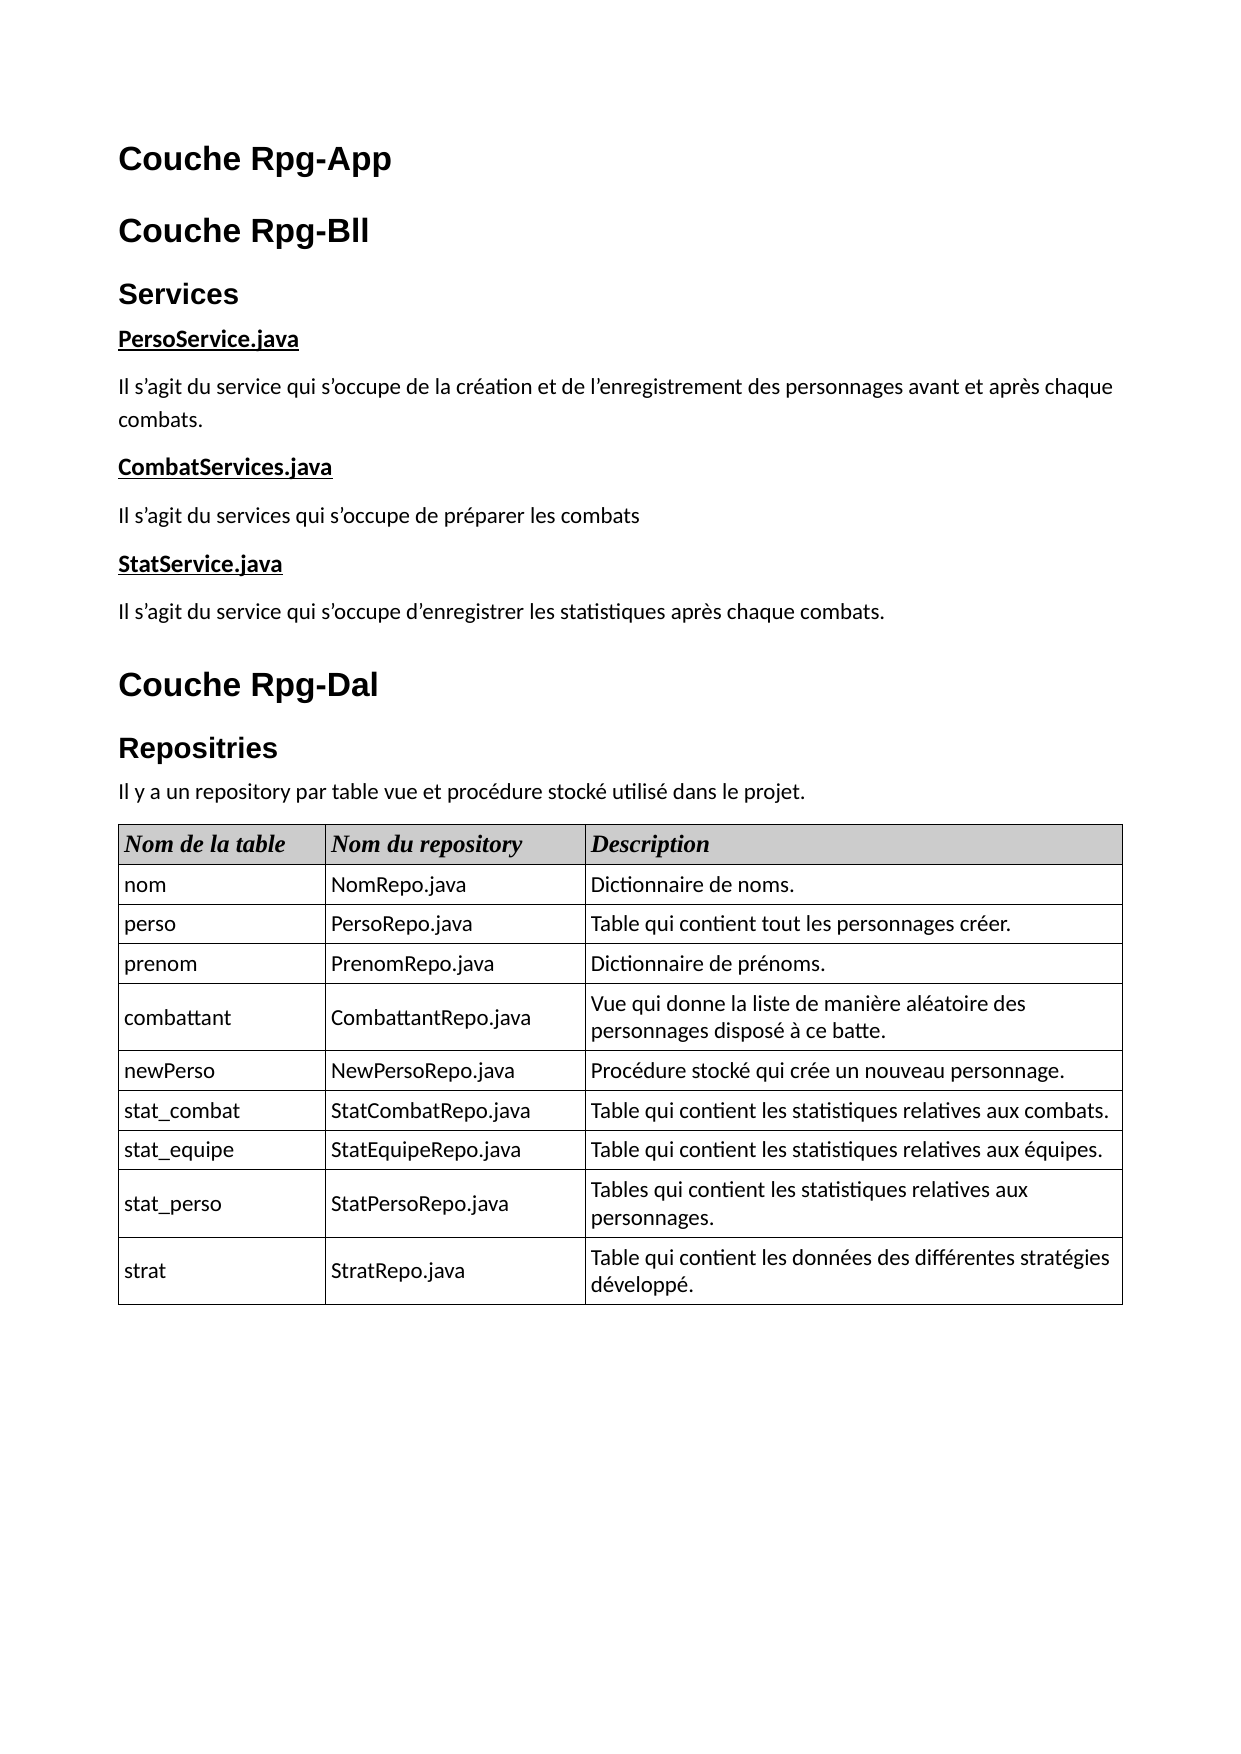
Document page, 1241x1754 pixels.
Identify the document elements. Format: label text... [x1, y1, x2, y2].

table_cell NomRepo.java [326, 865, 585, 904]
text PersoService.java [118, 323, 1122, 353]
table_cell prenom [119, 944, 325, 983]
text Il y a un repository par table vue et procédure stocké utilisé dans le projet. [118, 777, 1122, 805]
table_cell stat_equipe [119, 1131, 325, 1169]
table_cell Procédure stocké qui crée un nouveau personnage. [586, 1051, 1122, 1090]
table_header Nom du repository [326, 825, 585, 864]
table_cell PrenomRepo.java [326, 944, 585, 983]
subtitle Couche Rpg-Bll [118, 211, 1122, 249]
table_cell PersoRepo.java [326, 905, 585, 943]
table_cell strat [119, 1238, 325, 1304]
table_cell Table qui contient les statistiques relatives aux équipes. [586, 1131, 1122, 1169]
table_cell perso [119, 905, 325, 943]
table_cell StatPersoRepo.java [326, 1170, 585, 1237]
table_cell Table qui contient les données des différentes stratégies développé. [586, 1238, 1122, 1304]
table_header Description [586, 825, 1122, 864]
table_cell StatCombatRepo.java [326, 1091, 585, 1129]
table_cell Dictionnaire de prénoms. [586, 944, 1122, 983]
table_cell nom [119, 865, 325, 904]
table_header Nom de la table [119, 825, 325, 864]
text Il s’agit du service qui s’occupe d’enregistrer les statistiques après chaque combats. [118, 597, 1122, 625]
table_cell Dictionnaire de noms. [586, 865, 1122, 904]
table_cell stat_perso [119, 1170, 325, 1237]
subtitle Couche Rpg-App [118, 139, 1122, 178]
table_cell combattant [119, 984, 325, 1050]
text Il s’agit du service qui s’occupe de la création et de l’enregistrement des personnages avant et après chaque combats. [118, 372, 1122, 433]
table_cell Vue qui donne la liste de manière aléatoire des personnages disposé à ce batte. [586, 984, 1122, 1050]
text Il s’agit du services qui s’occupe de préparer les combats [118, 501, 1122, 529]
table_cell stat_combat [119, 1091, 325, 1129]
table_cell CombattantRepo.java [326, 984, 585, 1050]
table_cell Table qui contient tout les personnages créer. [586, 905, 1122, 943]
text CombatServices.java [118, 451, 1122, 482]
table_cell newPerso [119, 1051, 325, 1090]
text StatService.java [118, 548, 1122, 578]
table_cell Tables qui contient les statistiques relatives aux personnages. [586, 1170, 1122, 1237]
table_cell NewPersoRepo.java [326, 1051, 585, 1090]
subtitle Repositries [118, 731, 1122, 764]
table_cell Table qui contient les statistiques relatives aux combats. [586, 1091, 1122, 1129]
subtitle Services [118, 277, 1122, 310]
table_cell StatEquipeRepo.java [326, 1131, 585, 1169]
subtitle Couche Rpg-Dal [118, 665, 1122, 704]
table_cell StratRepo.java [326, 1238, 585, 1304]
